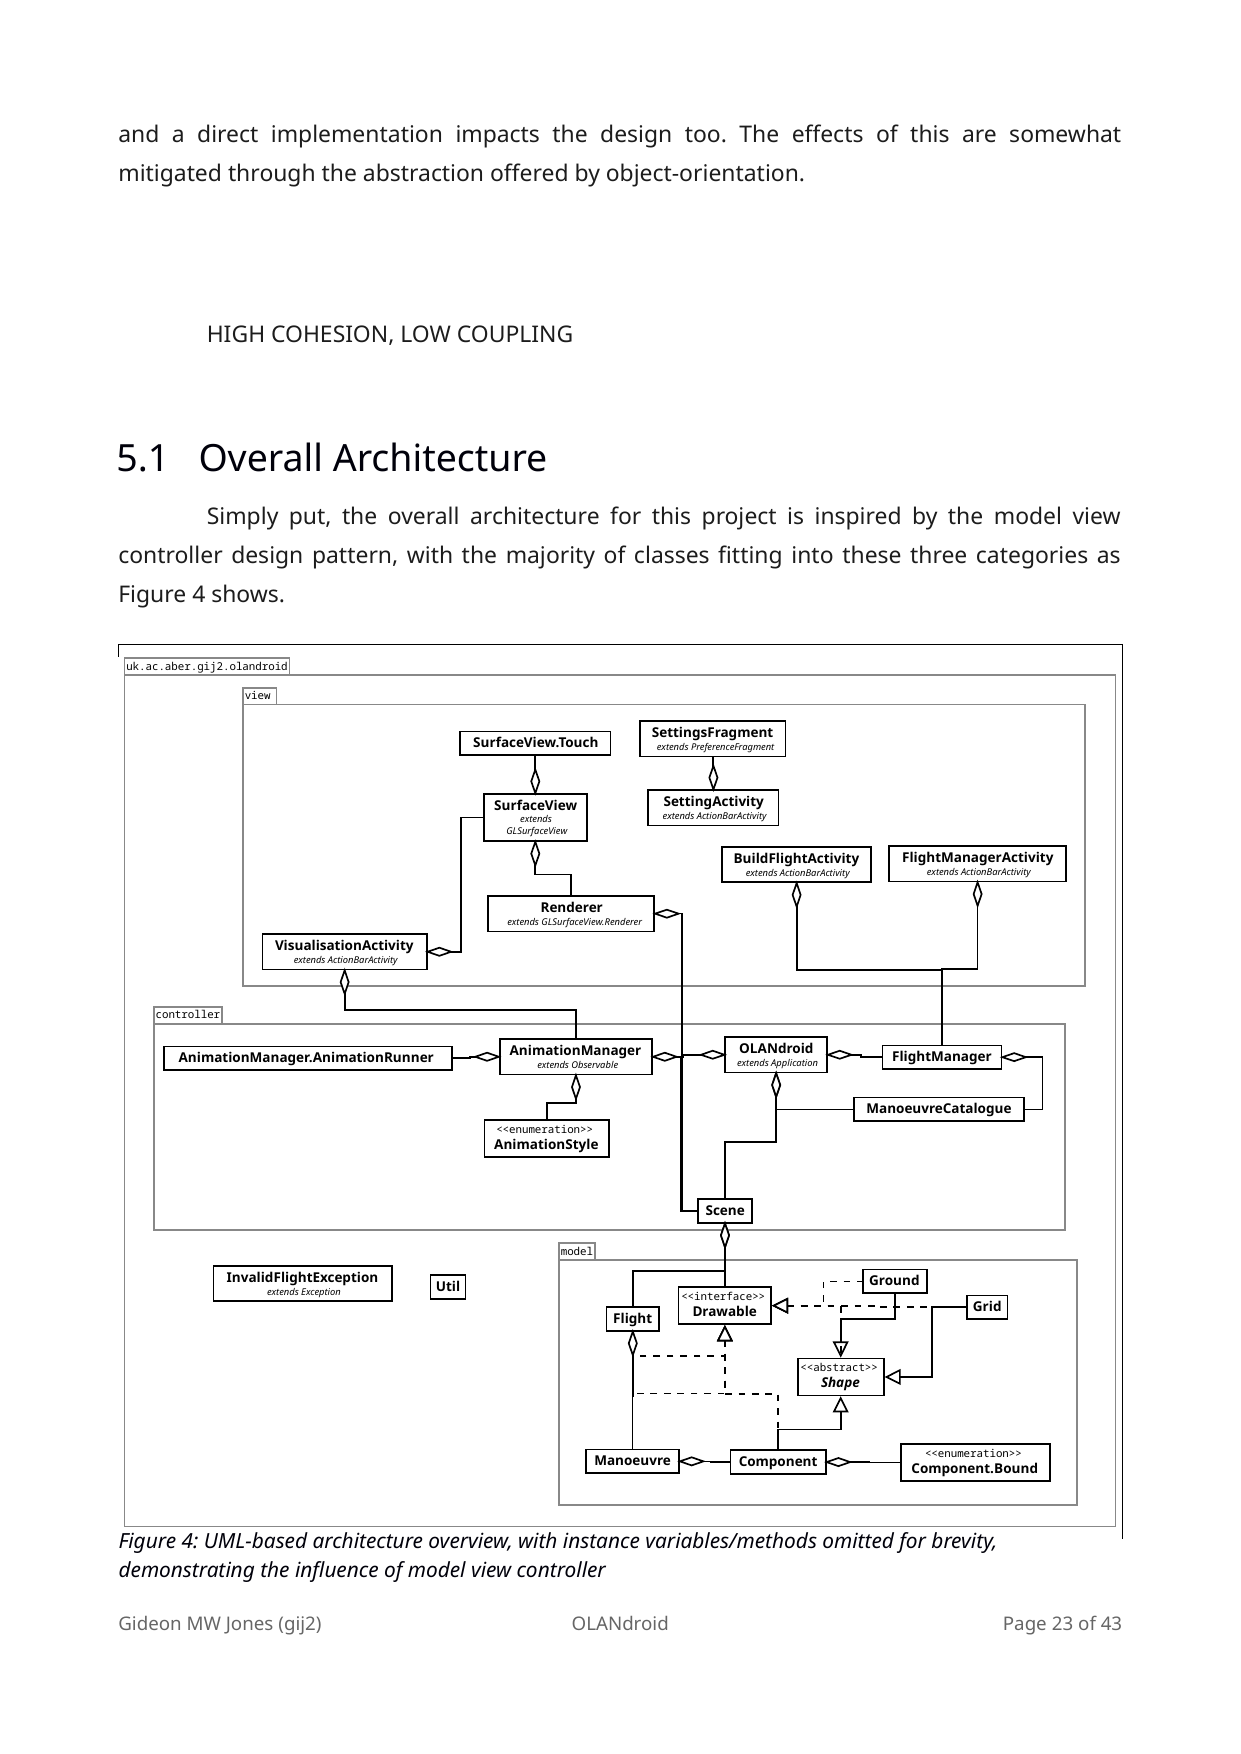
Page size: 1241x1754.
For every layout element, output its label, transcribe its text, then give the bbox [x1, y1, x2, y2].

text Figure 4: UML-based architecture overview, with instance variables/methods omitted for brevity, demonstrating the influence of model view controller [118, 669, 1122, 1583]
text and a direct implementation impacts the design too. The effects of this are somewhat mitigated through the abstraction offered by object-orientation. [118, 118, 1122, 188]
text Simply put, the overall architecture for this project is inspired by the model view controller design pattern, with the majority of classes fitting into these three categories as Figure 4 shows. [118, 500, 1122, 609]
text HIGH COHESION, LOW COUPLING [118, 318, 1122, 349]
subtitle Overall Architecture [106, 431, 1122, 482]
